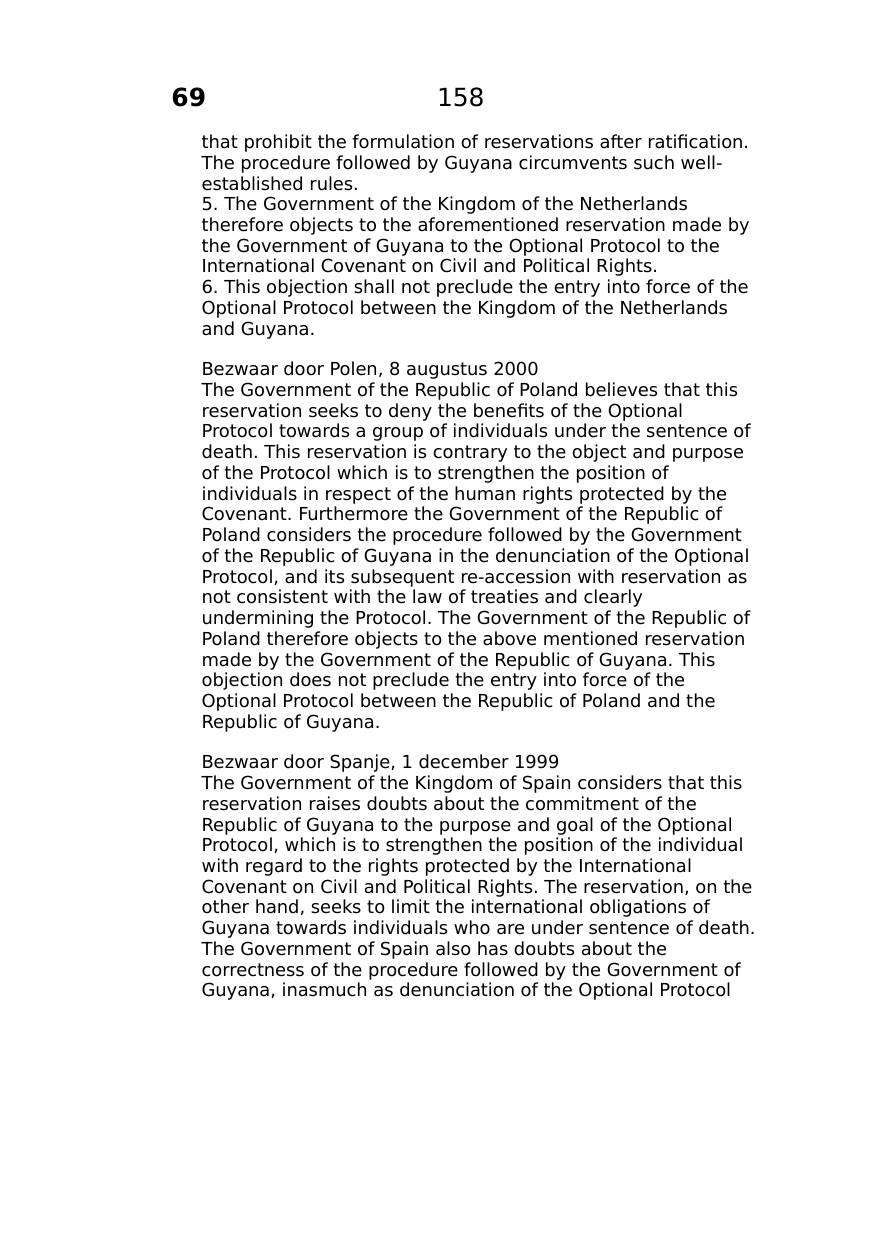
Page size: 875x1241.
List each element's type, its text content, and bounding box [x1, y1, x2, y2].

text Bezwaar door Polen, 8 augustus 2000 [201, 359, 756, 380]
text 6. This objection shall not preclude the entry into force of the Optional Protocol between the Kingdom of the Netherlands and Guyana. [201, 277, 756, 339]
text that prohibit the formulation of reservations after ratification. The procedure followed by Guyana circumvents such well-established rules. [201, 132, 756, 194]
text Bezwaar door Spanje, 1 december 1999 [201, 752, 756, 773]
text The Government of the Republic of Poland believes that this reservation seeks to deny the benefits of the Optional Protocol towards a group of individuals under the sentence of death. This reservation is contrary to the object and purpose of the Protocol which is to strengthen the position of individuals in respect of the human rights protected by the Covenant. Furthermore the Government of the Republic of Poland considers the procedure followed by the Government of the Republic of Guyana in the denunciation of the Optional Protocol, and its subsequent re-accession with reservation as not consistent with the law of treaties and clearly undermining the Protocol. The Government of the Republic of Poland therefore objects to the above mentioned reservation made by the Government of the Republic of Guyana. This objection does not preclude the entry into force of the Optional Protocol between the Republic of Poland and the Republic of Guyana. [201, 380, 756, 732]
text 5. The Government of the Kingdom of the Netherlands therefore objects to the aforementioned reservation made by the Government of Guyana to the Optional Protocol to the International Covenant on Civil and Political Rights. [201, 194, 756, 277]
text The Government of Spain also has doubts about the correctness of the procedure followed by the Government of Guyana, inasmuch as denunciation of the Optional Protocol [201, 939, 756, 1001]
text The Government of the Kingdom of Spain considers that this reservation raises doubts about the commitment of the Republic of Guyana to the purpose and goal of the Optional Protocol, which is to strengthen the position of the individual with regard to the rights protected by the International Covenant on Civil and Political Rights. The reservation, on the other hand, seeks to limit the international obligations of Guyana towards individuals who are under sentence of death. [201, 773, 756, 939]
